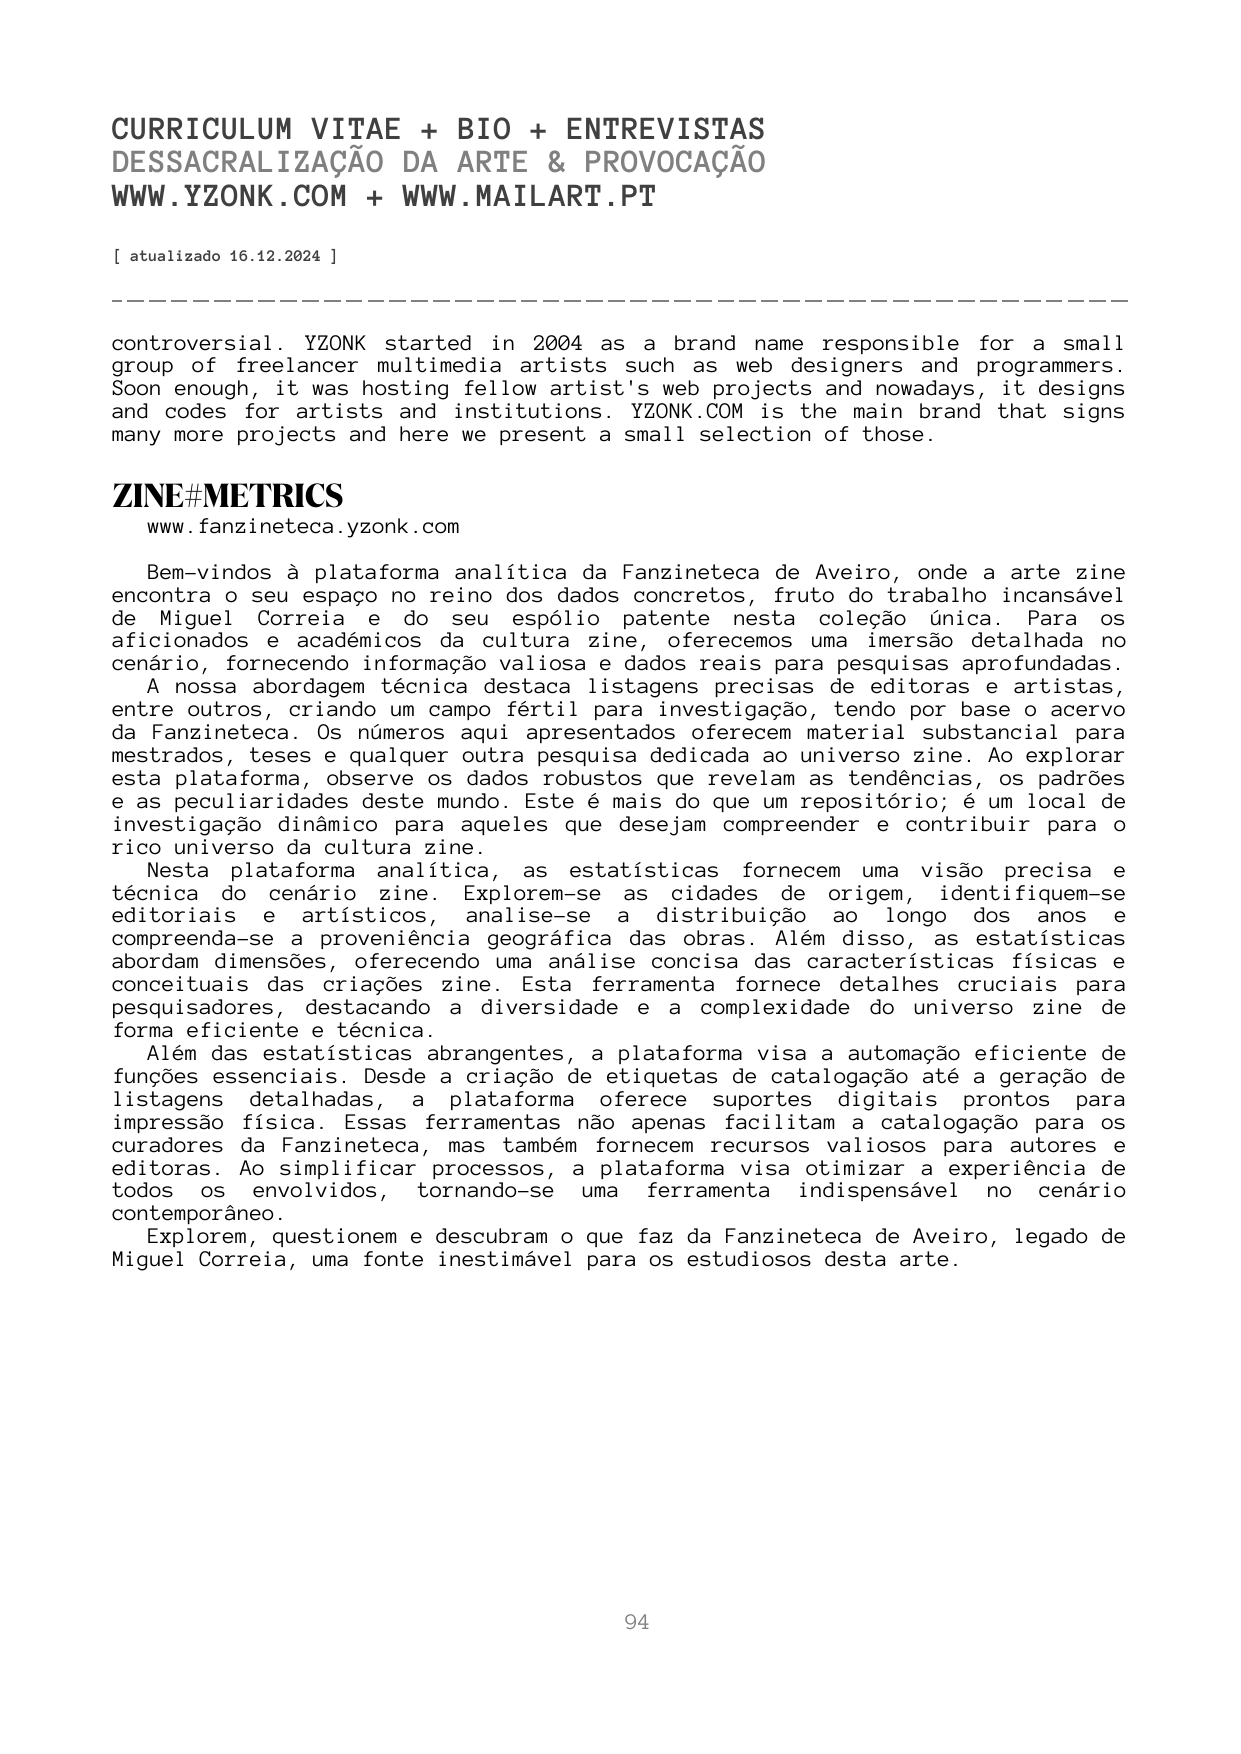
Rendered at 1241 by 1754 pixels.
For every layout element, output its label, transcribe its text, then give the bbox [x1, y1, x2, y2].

text A nossa abordagem técnica destaca listagens precisas de editoras e artistas, entre outros, criando um campo fértil para investigação, tendo por base o acervo da Fanzineteca. Os números aqui apresentados oferecem material substancial para mestrados, teses e qualquer outra pesquisa dedicada ao universo zine. Ao explorar esta plataforma, observe os dados robustos que revelam as tendências, os padrões e as peculiaridades deste mundo. Este é mais do que um repositório; é um local de investigação dinâmico para aqueles que desejam compreender e contribuir para o rico universo da cultura zine. [112, 675, 1128, 858]
text Além das estatísticas abrangentes, a plataforma visa a automação eficiente de funções essenciais. Desde a criação de etiquetas de catalogação até a geração de listagens detalhadas, a plataforma oferece suportes digitais prontos para impressão física. Essas ferramentas não apenas facilitam a catalogação para os curadores da Fanzineteca, mas também fornecem recursos valiosos para autores e editoras. Ao simplificar processos, a plataforma visa otimizar a experiência de todos os envolvidos, tornando-se uma ferramenta indispensável no cenário contemporâneo. [112, 1042, 1128, 1225]
text Explorem, questionem e descubram o que faz da Fanzineteca de Aveiro, legado de Miguel Correia, uma fonte inestimável para os estudiosos desta arte. [112, 1225, 1128, 1271]
subtitle ZINE#METRICS [112, 481, 1128, 514]
text controversial. YZONK started in 2004 as a brand name responsible for a small group of freelancer multimedia artists such as web designers and programmers. Soon enough, it was hosting fellow artist's web projects and nowadays, it designs and codes for artists and institutions. YZONK.COM is the main brand that signs many more projects and here we present a small selection of those. [112, 331, 1128, 446]
text Nesta plataforma analítica, as estatísticas fornecem uma visão precisa e técnica do cenário zine. Explorem-se as cidades de origem, identifiquem-se editoriais e artísticos, analise-se a distribuição ao longo dos anos e compreenda-se a proveniência geográfica das obras. Além disso, as estatísticas abordam dimensões, oferecendo uma análise concisa das características físicas e conceituais das criações zine. Esta ferramenta fornece detalhes cruciais para pesquisadores, destacando a diversidade e a complexidade do universo zine de forma eficiente e técnica. [112, 858, 1128, 1042]
text www.fanzineteca.yzonk.com [112, 514, 1128, 537]
text Bem-vindos à plataforma analítica da Fanzineteca de Aveiro, onde a arte zine encontra o seu espaço no reino dos dados concretos, fruto do trabalho incansável de Miguel Correia e do seu espólio patente nesta coleção única. Para os aficionados e académicos da cultura zine, oferecemos uma imersão detalhada no cenário, fornecendo informação valiosa e dados reais para pesquisas aprofundadas. [112, 560, 1128, 675]
